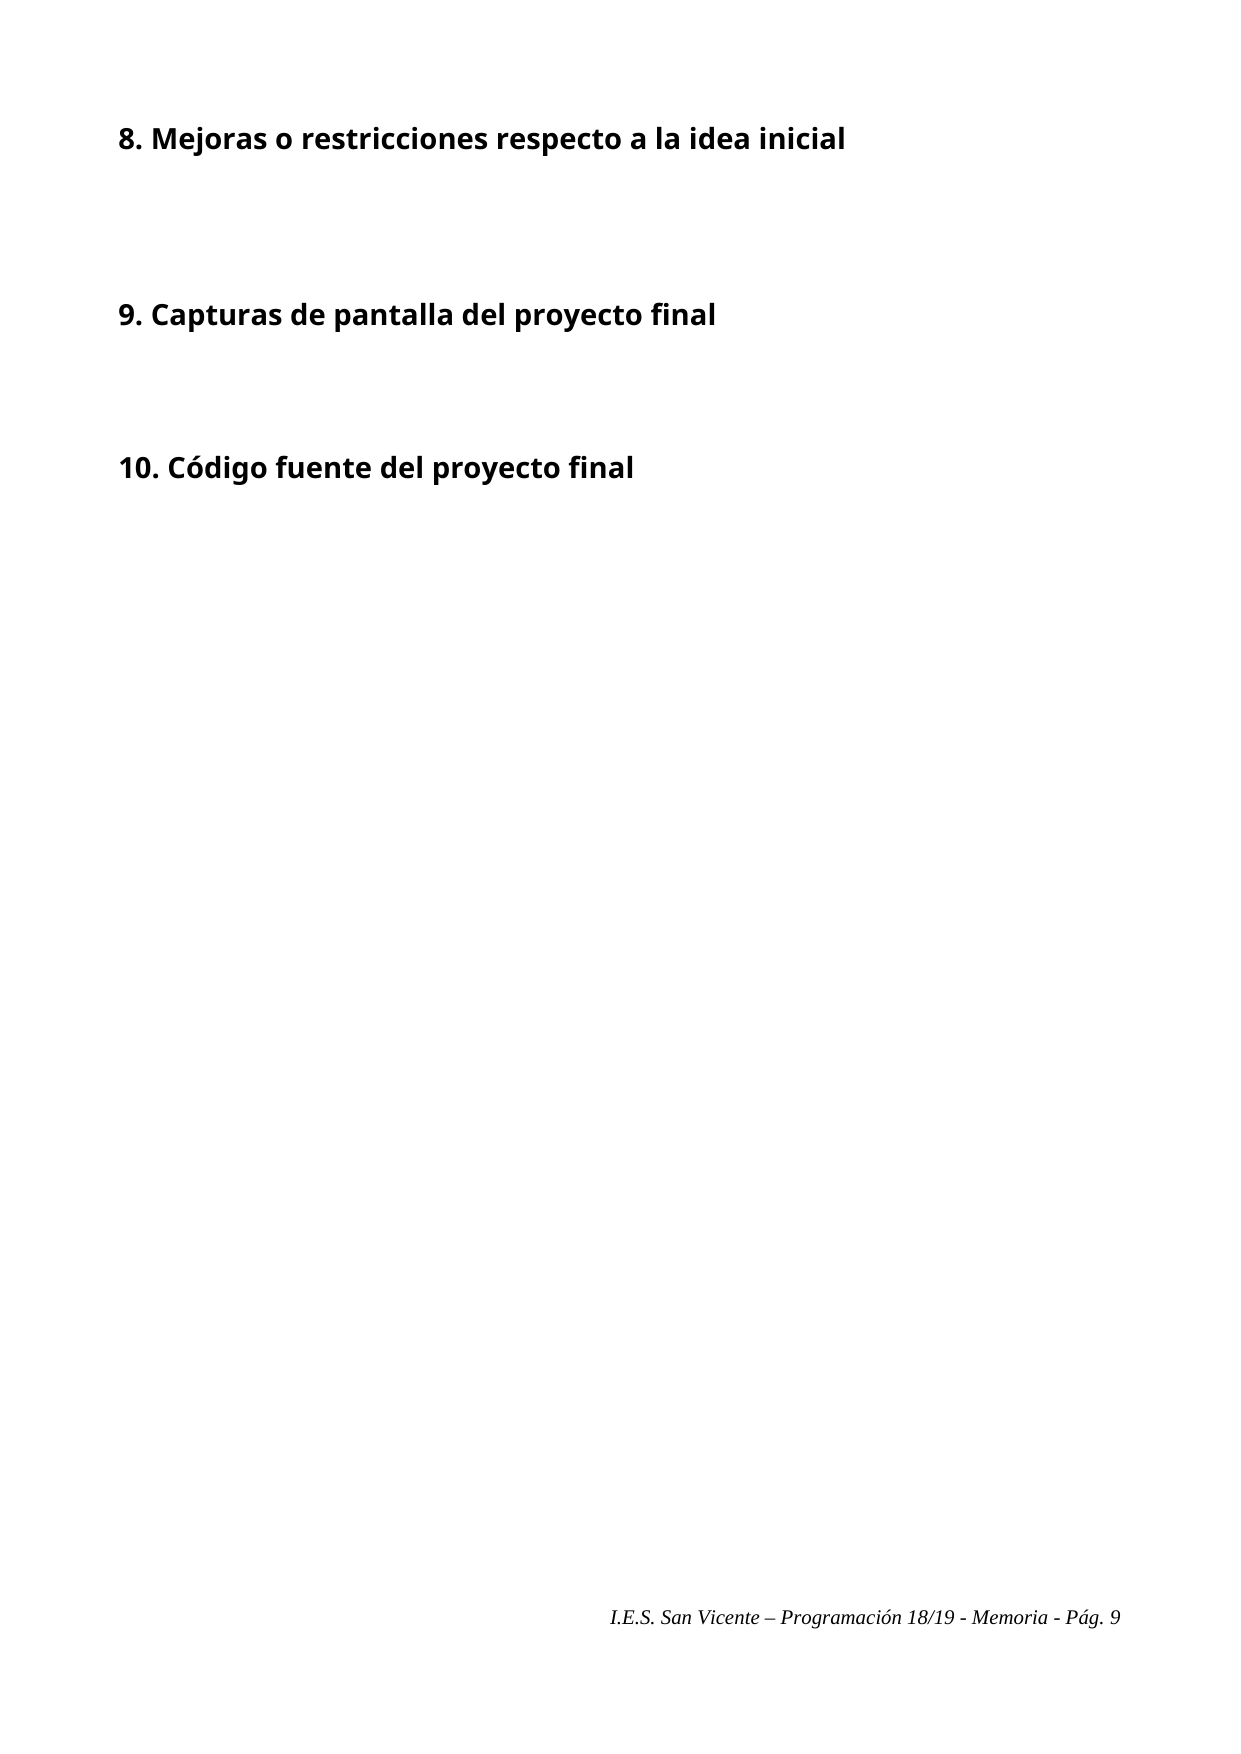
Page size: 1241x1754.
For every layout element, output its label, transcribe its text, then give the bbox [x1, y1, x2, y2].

subtitle 9. Capturas de pantalla del proyecto final [118, 294, 1122, 334]
subtitle 10. Código fuente del proyecto final [118, 447, 1122, 487]
subtitle 8. Mejoras o restricciones respecto a la idea inicial [118, 118, 1122, 158]
